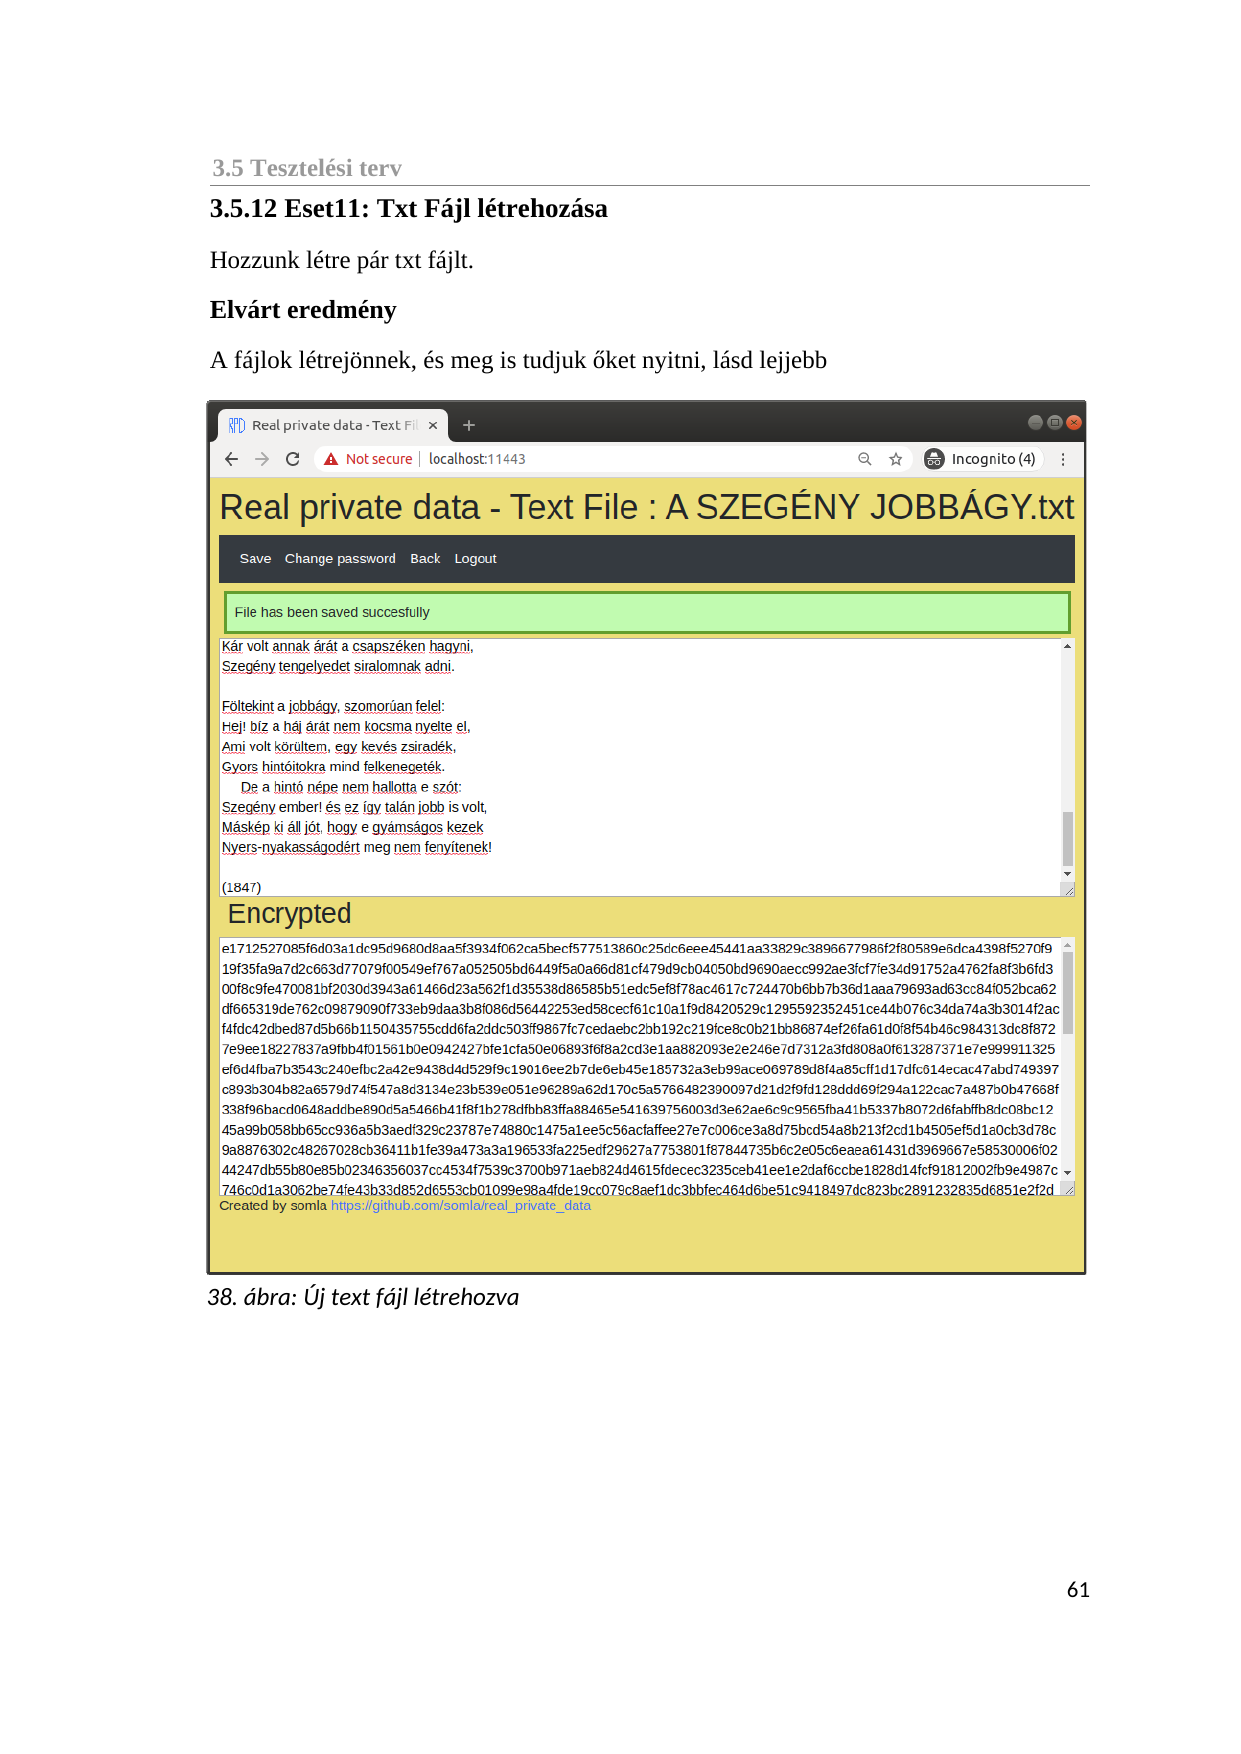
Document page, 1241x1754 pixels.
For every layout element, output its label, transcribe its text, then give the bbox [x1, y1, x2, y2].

text 38. ábra: Új text fájl létrehozva [206, 1275, 1093, 1312]
text A fájlok létrejönnek, és meg is tudjuk őket nyitni, lásd lejjebb [209, 345, 1090, 374]
text Hozzunk létre pár txt fájlt. [209, 245, 1090, 274]
subtitle Eset11: Txt Fájl létrehozása [209, 192, 1090, 224]
picture [206, 400, 1087, 1275]
subtitle Elvárt eredmény [209, 294, 1090, 324]
